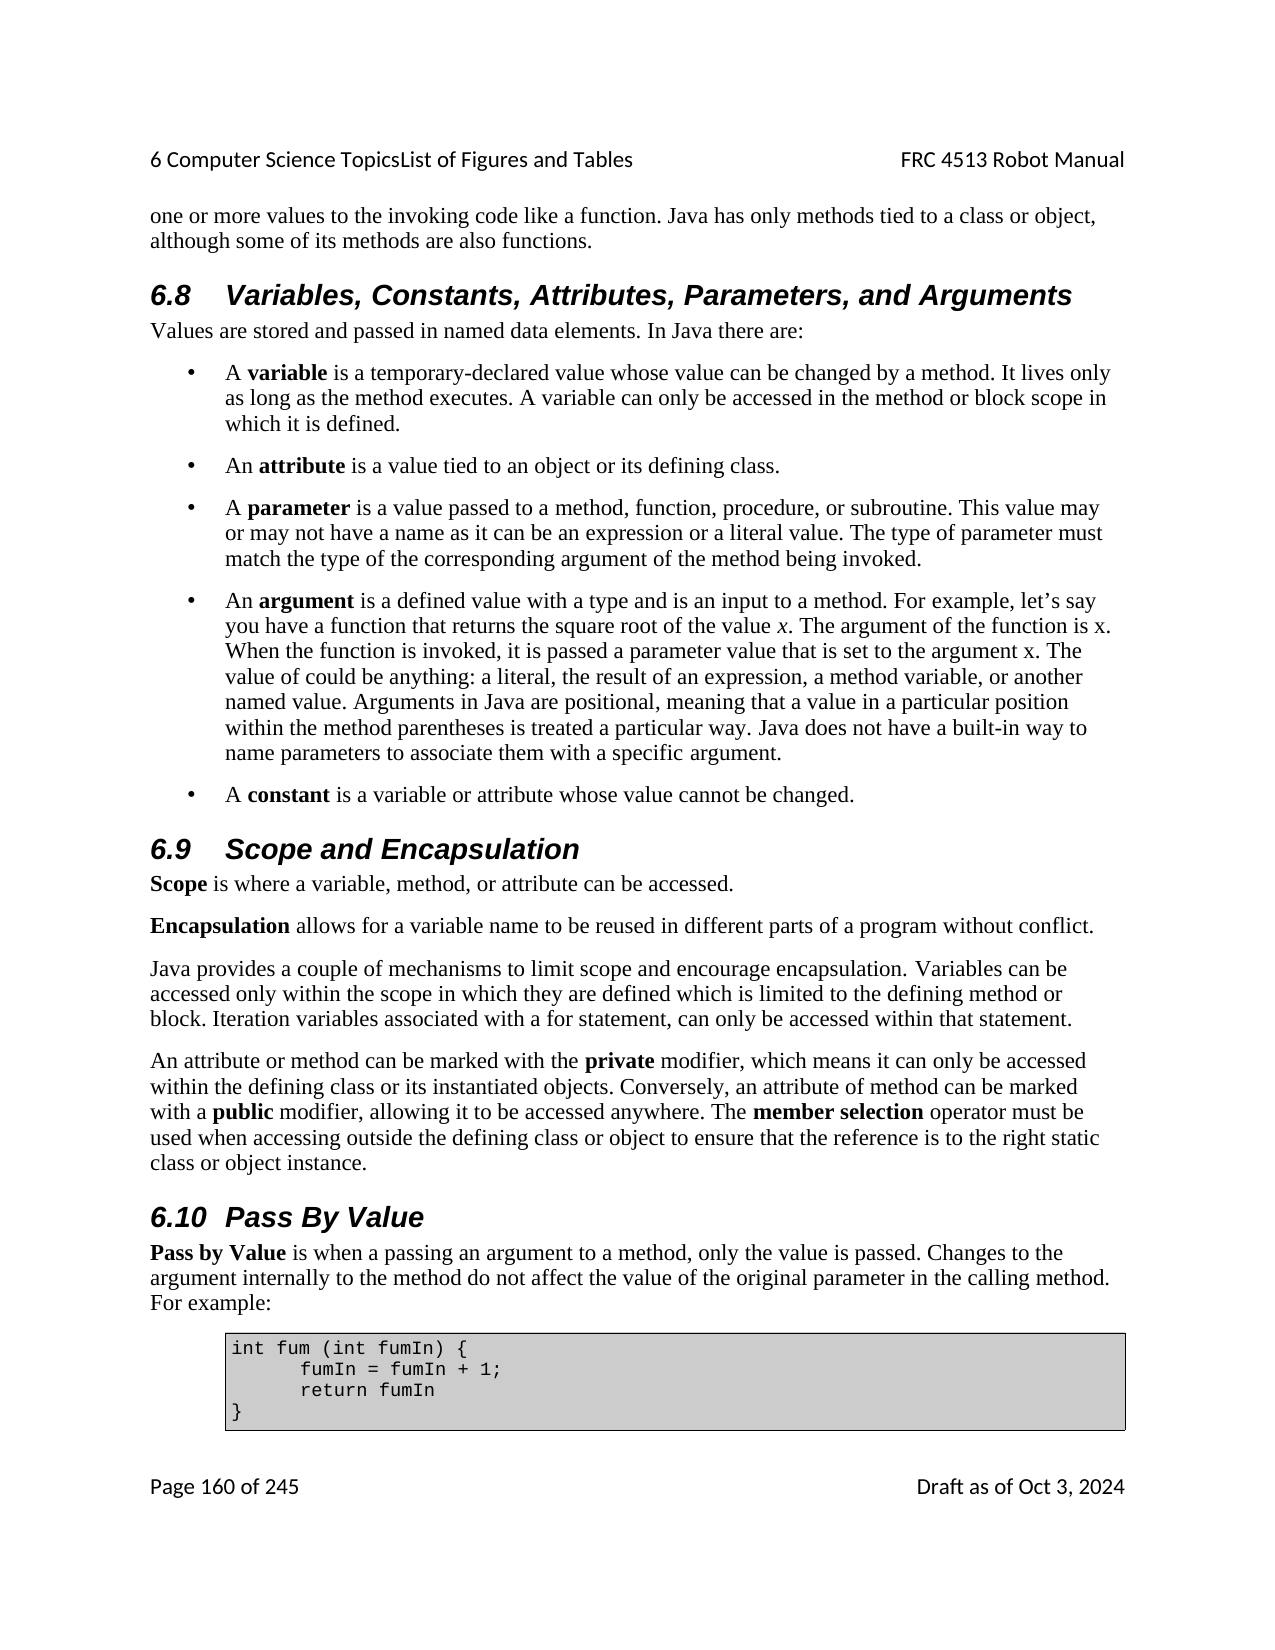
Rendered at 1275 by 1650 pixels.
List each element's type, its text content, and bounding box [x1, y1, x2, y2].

list A parameter is a value passed to a method, function, procedure, or subroutine. This value may or may not have a name as it can be an expression or a literal value. The type of parameter must match the type of the corresponding argument of the method being invoked. [187, 495, 1125, 571]
list A variable is a temporary-declared value whose value can be changed by a method. It lives only as long as the method executes. A variable can only be accessed in the method or block scope in which it is defined. [187, 360, 1125, 436]
text Values are stored and passed in named data elements. In Java there are: [150, 318, 1125, 343]
text } [226, 1396, 1125, 1430]
subtitle Variables, Constants, Attributes, Parameters, and Arguments [150, 279, 1125, 311]
text fumIn = fumIn + 1; [226, 1354, 1125, 1375]
list A constant is a variable or attribute whose value cannot be changed. [187, 782, 1125, 808]
text one or more values to the invoking code like a function. Java has only methods tied to a class or object, although some of its methods are also functions. [150, 203, 1125, 254]
text Encapsulation allows for a variable name to be reused in different parts of a program without conflict. [150, 913, 1125, 939]
text Pass by Value is when a passing an argument to a method, only the value is passed. Changes to the argument internally to the method do not affect the value of the original parameter in the calling method. For example: [150, 1239, 1125, 1316]
text int fum (int fumIn) { [226, 1334, 1125, 1354]
subtitle Scope and Encapsulation [150, 833, 1125, 865]
text Java provides a couple of mechanisms to limit scope and encourage encapsulation. Variables can be accessed only within the scope in which they are defined which is limited to the defining method or block. Iteration variables associated with a for statement, can only be accessed within that statement. [150, 956, 1125, 1032]
subtitle Pass By Value [150, 1201, 1125, 1233]
list An attribute is a value tied to an object or its defining class. [187, 453, 1125, 478]
text An attribute or method can be marked with the private modifier, which means it can only be accessed within the defining class or its instantiated objects. Conversely, an attribute of method can be marked with a public modifier, allowing it to be accessed anywhere. The member selection operator must be used when accessing outside the defining class or object to ensure that the reference is to the right static class or object instance. [150, 1048, 1125, 1176]
text return fumIn [226, 1375, 1125, 1396]
text Scope is where a variable, method, or attribute can be accessed. [150, 871, 1125, 897]
list An argument is a defined value with a type and is an input to a method. For example, let’s say you have a function that returns the square root of the value x. The argument of the function is x. When the function is invoked, it is passed a parameter value that is set to the argument x. The value of could be anything: a literal, the result of an expression, a method variable, or another named value. Arguments in Java are positional, meaning that a value in a particular position within the method parentheses is treated a particular way. Java does not have a built-in way to name parameters to associate them with a specific argument. [187, 588, 1125, 766]
